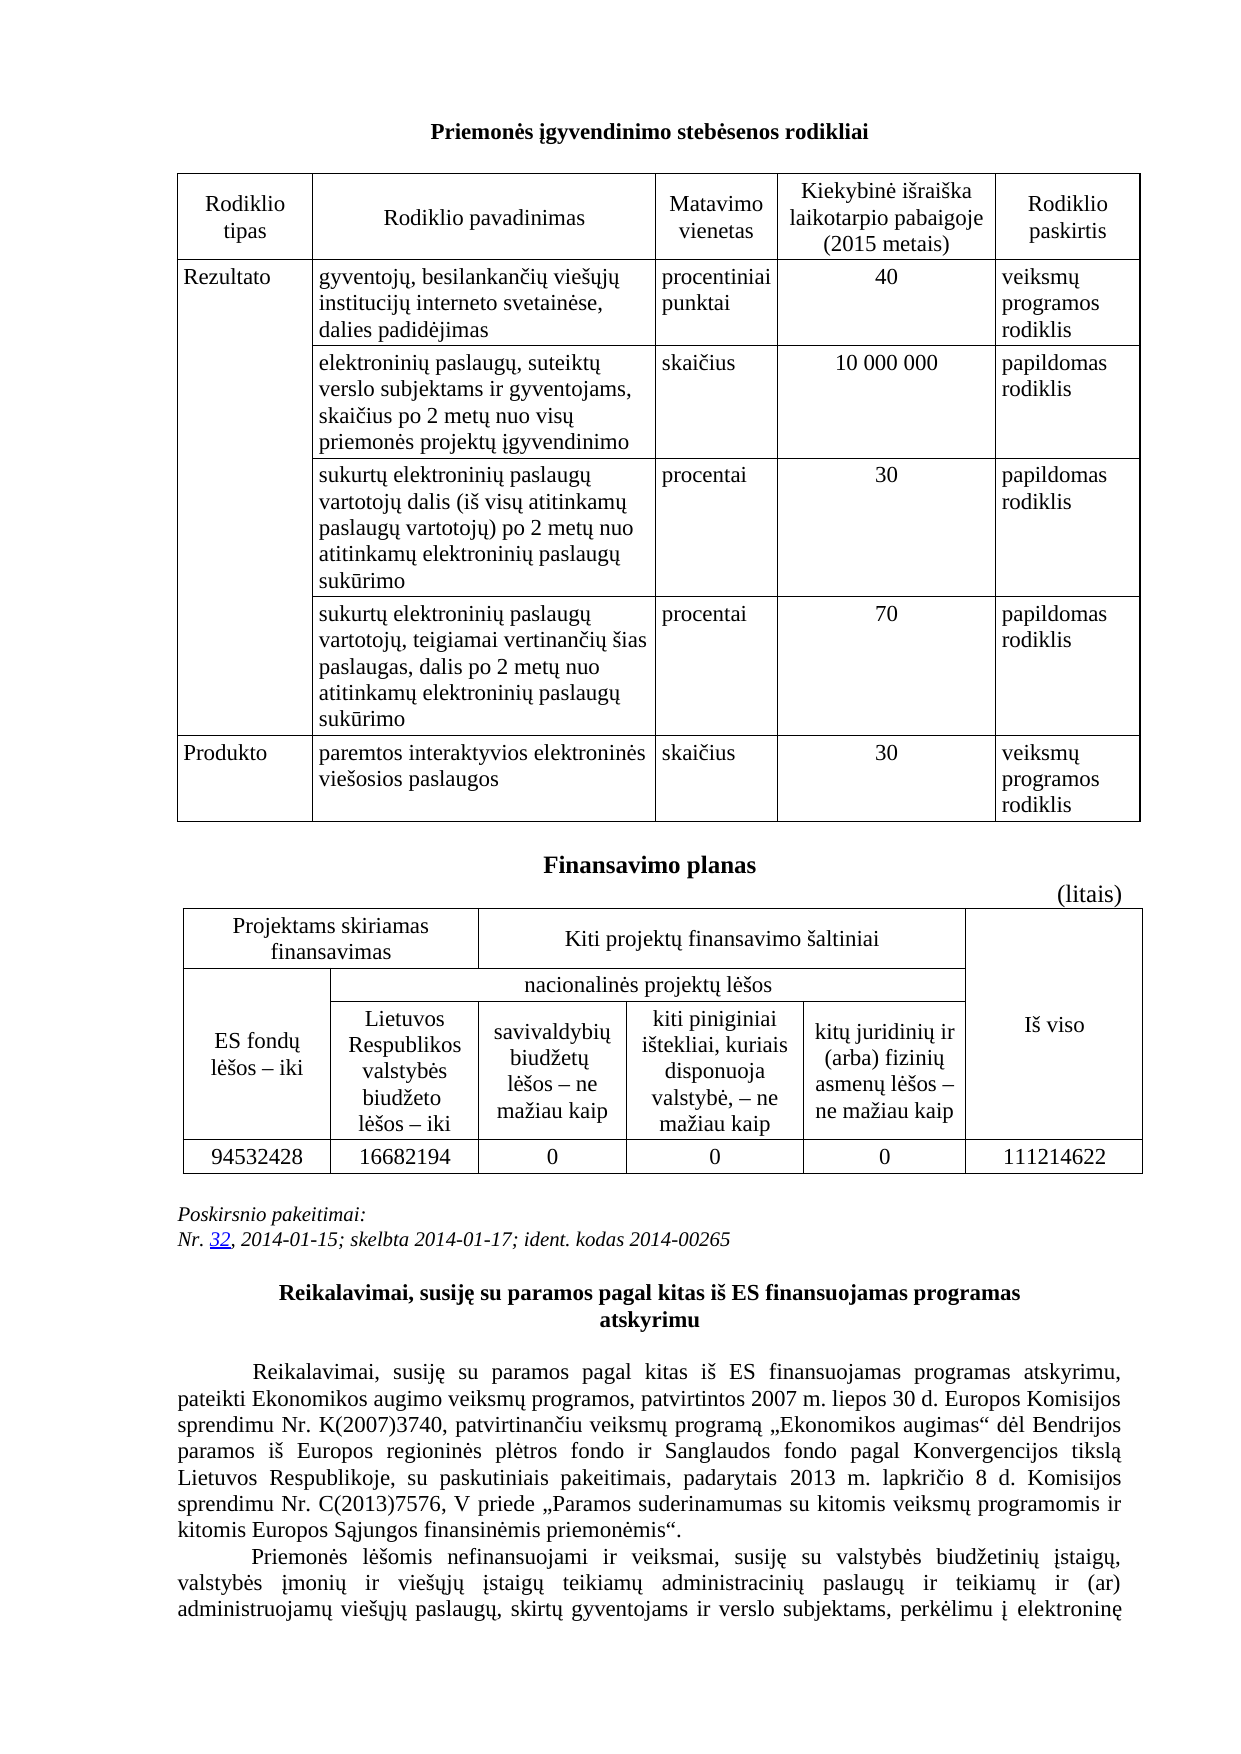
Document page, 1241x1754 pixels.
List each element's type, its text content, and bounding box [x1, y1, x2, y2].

text Reikalavimai, susiję su paramos pagal kitas iš ES finansuojamas programas atskyrimu [177, 1279, 1122, 1332]
table_cell procentai [656, 597, 777, 735]
table_cell Produkto [178, 736, 312, 821]
table_cell 30 [778, 736, 995, 821]
table_cell 70 [778, 597, 995, 735]
table_cell papildomas rodiklis [996, 459, 1139, 596]
table_cell 111214622 [966, 1140, 1142, 1173]
table_cell sukurtų elektroninių paslaugų vartotojų dalis (iš visų atitinkamų paslaugų vartotojų) po 2 metų nuo atitinkamų elektroninių paslaugų sukūrimo [313, 459, 655, 596]
text Priemonės lėšomis nefinansuojami ir veiksmai, susiję su valstybės biudžetinių įstaigų, valstybės įmonių ir viešųjų įstaigų teikiamų administracinių paslaugų ir teikiamų ir (ar) administruojamų viešųjų paslaugų, skirtų gyventojams ir verslo subjektams, perkėlimu į elektroninę [177, 1543, 1122, 1622]
table_cell sukurtų elektroninių paslaugų vartotojų, teigiamai vertinančių šias paslaugas, dalis po 2 metų nuo atitinkamų elektroninių paslaugų sukūrimo [313, 597, 655, 735]
table_header Iš viso [966, 909, 1142, 1139]
table_header Rodiklio tipas [178, 174, 312, 259]
table_cell paremtos interaktyvios elektroninės viešosios paslaugos [313, 736, 655, 821]
table_header Rodiklio paskirtis [996, 174, 1139, 259]
table_header Kiekybinė išraiška laikotarpio pabaigoje (2015 metais) [778, 174, 995, 259]
table_cell veiksmų programos rodiklis [996, 260, 1139, 345]
table_header Matavimo vienetas [656, 174, 777, 259]
text Nr. 32, 2014-01-15; skelbta 2014-01-17; ident. kodas 2014-00265 [177, 1226, 1122, 1251]
table_cell 16682194 [331, 1140, 478, 1173]
table_cell 0 [479, 1140, 626, 1173]
table_cell Rezultato [178, 260, 312, 735]
table_cell 40 [778, 260, 995, 345]
table_cell kiti piniginiai ištekliai, kuriais disponuoja valstybė, – ne mažiau kaip [627, 1002, 803, 1139]
table_cell 10 000 000 [778, 346, 995, 457]
table_cell procentiniai punktai [656, 260, 777, 345]
table_cell kitų juridinių ir (arba) fizinių asmenų lėšos – ne mažiau kaip [804, 1002, 965, 1139]
table_cell Lietuvos Respublikos valstybės biudžeto lėšos – iki [331, 1002, 478, 1139]
text Reikalavimai, susiję su paramos pagal kitas iš ES finansuojamas programas atskyrimu, pateikti Ekonomikos augimo veiksmų programos, patvirtintos 2007 m. liepos 30 d. Europos Komisijos sprendimu Nr. K(2007)3740, patvirtinančiu veiksmų programą „Ekonomikos augimas“ dėl Bendrijos paramos iš Europos regioninės plėtros fondo ir Sanglaudos fondo pagal Konvergencijos tikslą Lietuvos Respublikoje, su paskutiniais pakeitimais, padarytais 2013 m. lapkričio 8 d. Komisijos sprendimu Nr. C(2013)7576, V priede „Paramos suderinamumas su kitomis veiksmų programomis ir kitomis Europos Sąjungos finansinėmis priemonėmis“. [177, 1358, 1122, 1543]
table_cell procentai [656, 459, 777, 596]
table_cell skaičius [656, 736, 777, 821]
table_cell nacionalinės projektų lėšos [331, 969, 965, 1001]
table_header Rodiklio pavadinimas [313, 174, 655, 259]
table_cell savivaldybių biudžetų lėšos – ne mažiau kaip [479, 1002, 626, 1139]
text Finansavimo planas [177, 850, 1122, 879]
table_header Projektams skiriamas finansavimas [184, 909, 478, 967]
table_cell papildomas rodiklis [996, 346, 1139, 457]
table_cell 30 [778, 459, 995, 596]
table_header Kiti projektų finansavimo šaltiniai [479, 909, 965, 967]
text Priemonės įgyvendinimo stebėsenos rodikliai [177, 118, 1122, 144]
table_cell veiksmų programos rodiklis [996, 736, 1139, 821]
table_cell skaičius [656, 346, 777, 457]
table_cell papildomas rodiklis [996, 597, 1139, 735]
table_cell 0 [804, 1140, 965, 1173]
table_cell ES fondų lėšos – iki [184, 969, 330, 1139]
text (litais) [177, 879, 1122, 908]
table_cell 0 [627, 1140, 803, 1173]
table_cell 94532428 [184, 1140, 330, 1173]
table_cell elektroninių paslaugų, suteiktų verslo subjektams ir gyventojams, skaičius po 2 metų nuo visų priemonės projektų įgyvendinimo [313, 346, 655, 457]
text Poskirsnio pakeitimai: [177, 1202, 1122, 1226]
table_cell gyventojų, besilankančių viešųjų institucijų interneto svetainėse, dalies padidėjimas [313, 260, 655, 345]
